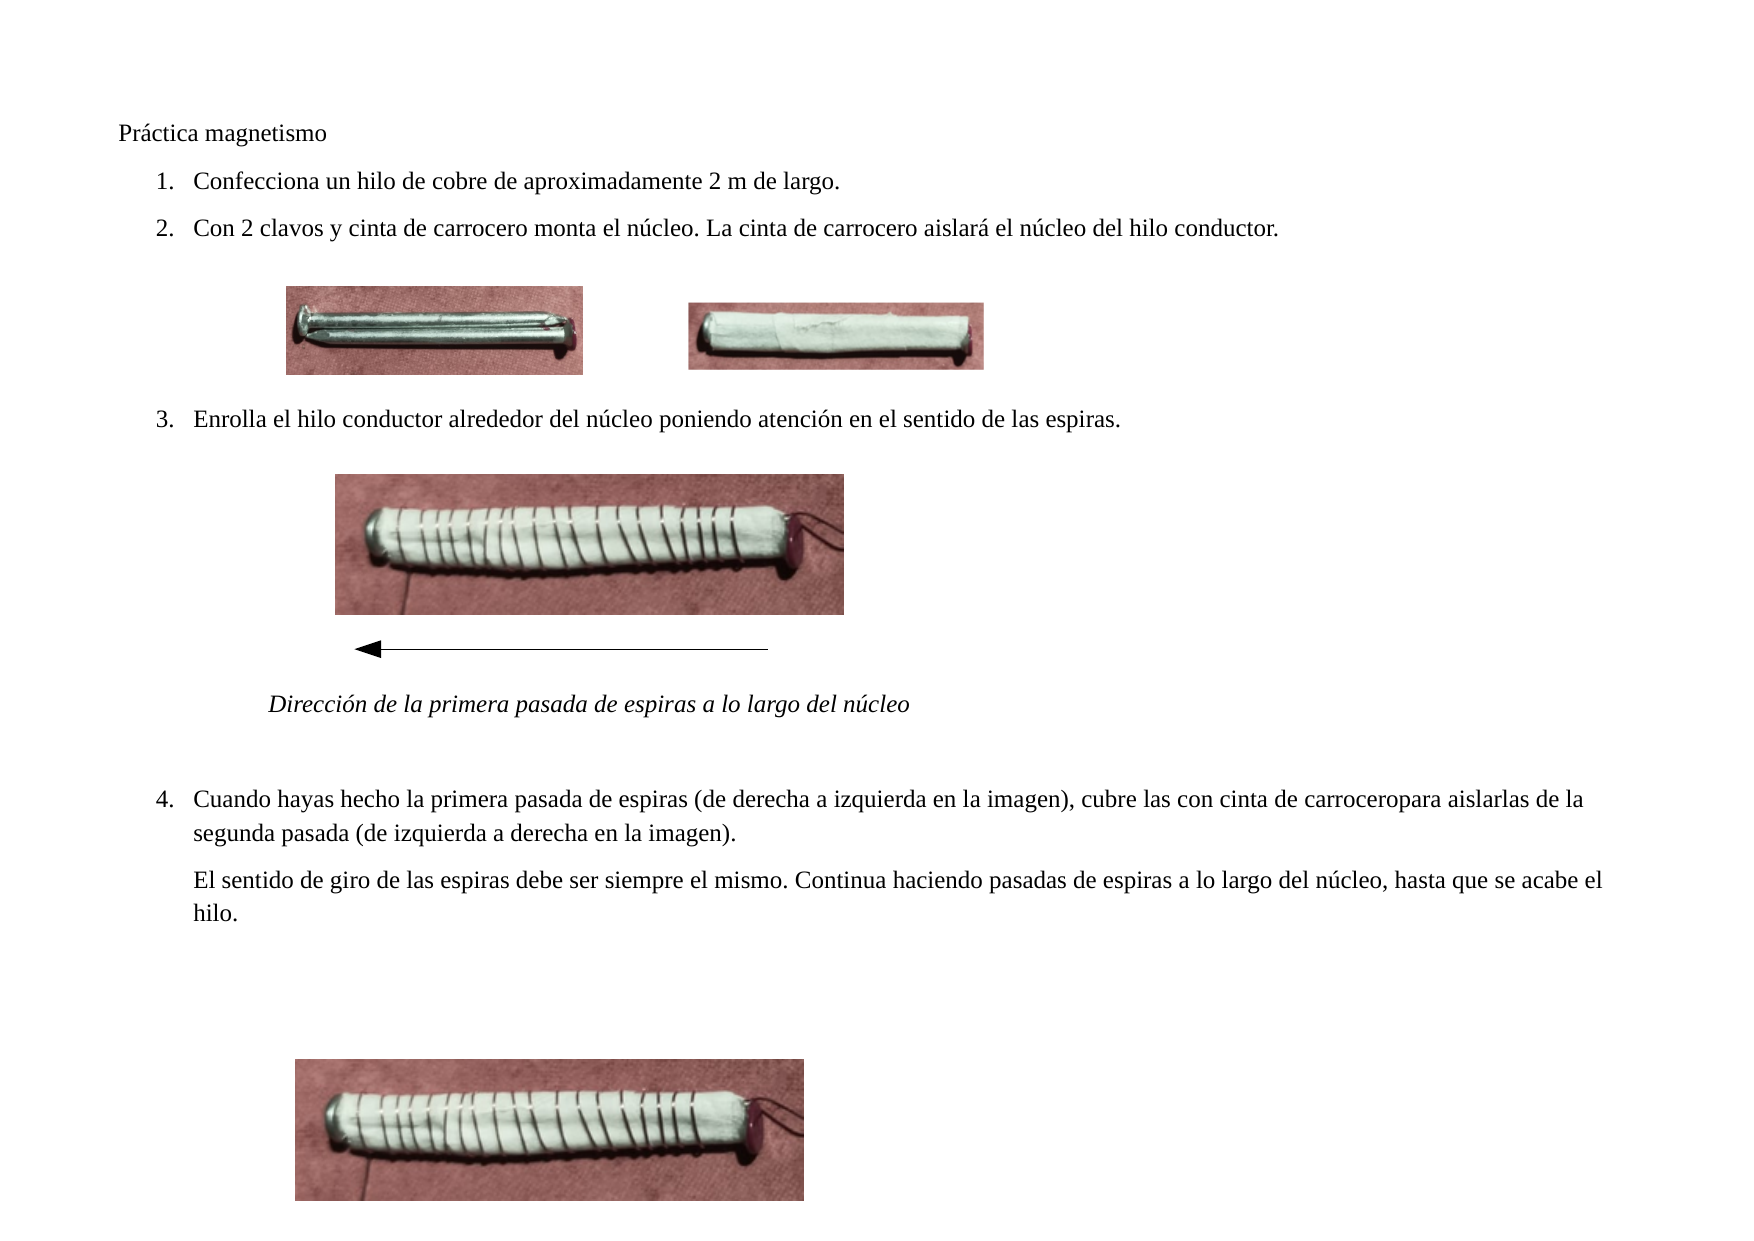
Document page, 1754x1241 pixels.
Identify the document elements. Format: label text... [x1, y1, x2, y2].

picture [689, 303, 983, 369]
list Cuando hayas hecho la primera pasada de espiras (de derecha a izquierda en la imagen), cubre las con cinta de carroceropara aislarlas de la segunda pasada (de izquierda a derecha en la imagen). [156, 784, 1636, 846]
text Práctica magnetismo [118, 118, 1636, 147]
picture [335, 474, 844, 615]
list Con 2 clavos y cinta de carrocero monta el núcleo. La cinta de carrocero aislará el núcleo del hilo conductor. [156, 213, 1636, 242]
picture [286, 286, 583, 375]
picture [295, 1059, 804, 1201]
text Dirección de la primera pasada de espiras a lo largo del núcleo [118, 689, 1636, 718]
list Confecciona un hilo de cobre de aproximadamente 2 m de largo. [156, 166, 1636, 194]
list El sentido de giro de las espiras debe ser siempre el mismo. Continua haciendo pasadas de espiras a lo largo del núcleo, hasta que se acabe el hilo. [156, 865, 1636, 927]
list Enrolla el hilo conductor alrededor del núcleo poniendo atención en el sentido de las espiras. [156, 404, 1636, 432]
